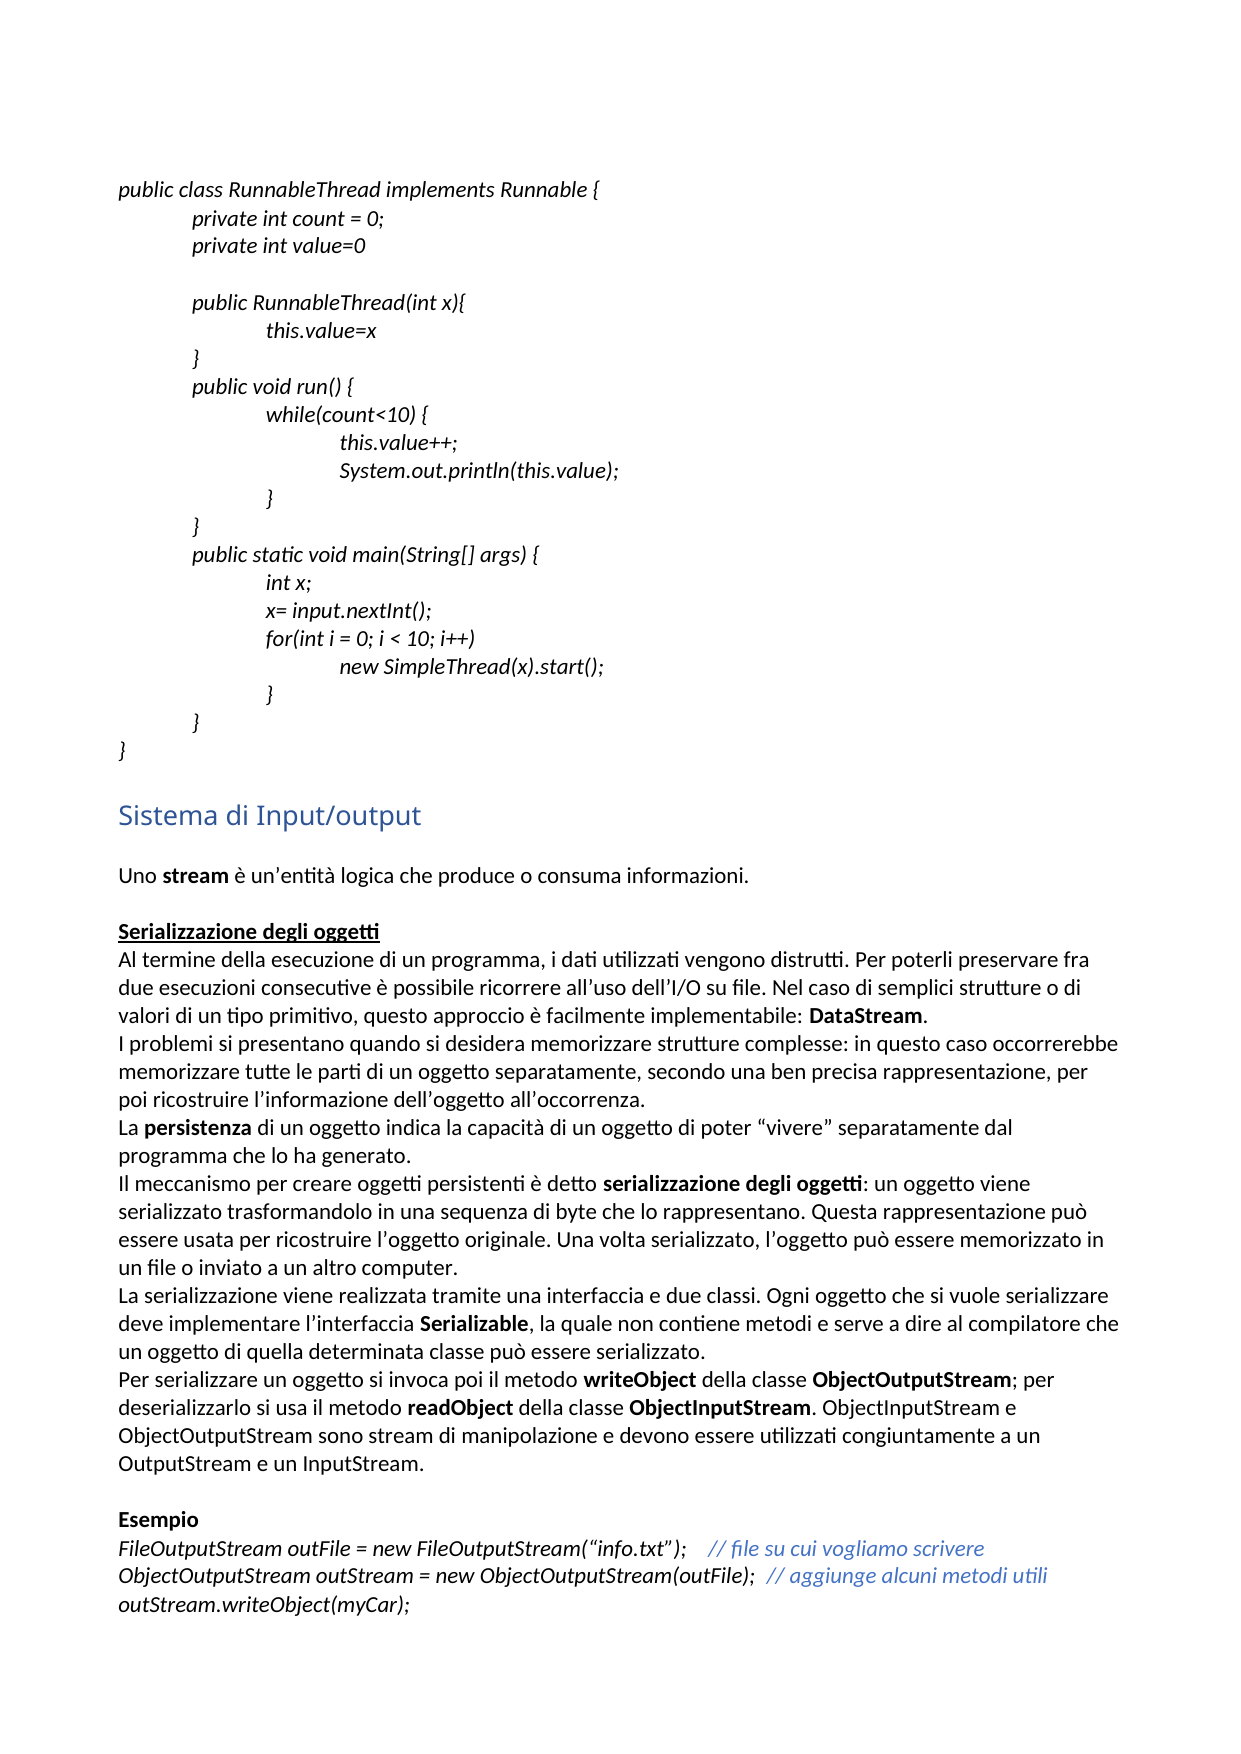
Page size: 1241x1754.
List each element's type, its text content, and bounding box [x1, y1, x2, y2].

text } [118, 680, 1122, 708]
text Uno stream è un’entità logica che produce o consuma informazioni. [118, 861, 1122, 889]
text } [118, 344, 1122, 372]
text public void run() { [118, 372, 1122, 400]
text Per serializzare un oggetto si invoca poi il metodo writeObject della classe ObjectOutputStream; per deserializzarlo si usa il metodo readObject della classe ObjectInputStream. ObjectInputStream e ObjectOutputStream sono stream di manipolazione e devono essere utilizzati congiuntamente a un OutputStream e un InputStream. [118, 1366, 1122, 1478]
text this.value++; [118, 428, 1122, 456]
text Serializzazione degli oggetti [118, 917, 1122, 945]
text for(int i = 0; i < 10; i++) [118, 624, 1122, 652]
text private int value=0 [118, 232, 1122, 260]
text } [118, 708, 1122, 736]
text FileOutputStream outFile = new FileOutputStream(“info.txt”); // file su cui vogliamo scrivere [118, 1534, 1122, 1562]
text Il meccanismo per creare oggetti persistenti è detto serializzazione degli oggetti: un oggetto viene serializzato trasformandolo in una sequenza di byte che lo rappresentano. Questa rappresentazione può essere usata per ricostruire l’oggetto originale. Una volta serializzato, l’oggetto può essere memorizzato in un file o inviato a un altro computer. [118, 1169, 1122, 1281]
text public class RunnableThread implements Runnable { [118, 176, 1122, 204]
text this.value=x [118, 316, 1122, 344]
text I problemi si presentano quando si desidera memorizzare strutture complesse: in questo caso occorrerebbe memorizzare tutte le parti di un oggetto separatamente, secondo una ben precisa rappresentazione, per poi ricostruire l’informazione dell’oggetto all’occorrenza. [118, 1029, 1122, 1113]
subtitle Sistema di Input/output [118, 796, 1122, 833]
text x= input.nextInt(); [118, 596, 1122, 624]
text La persistenza di un oggetto indica la capacità di un oggetto di poter “vivere” separatamente dal programma che lo ha generato. [118, 1113, 1122, 1169]
text } [118, 512, 1122, 540]
text ObjectOutputStream outStream = new ObjectOutputStream(outFile); // aggiunge alcuni metodi utili [118, 1562, 1122, 1590]
text int x; [118, 568, 1122, 596]
text } [118, 484, 1122, 512]
text private int count = 0; [118, 204, 1122, 232]
text Al termine della esecuzione di un programma, i dati utilizzati vengono distrutti. Per poterli preservare fra due esecuzioni consecutive è possibile ricorrere all’uso dell’I/O su file. Nel caso di semplici strutture o di valori di un tipo primitivo, questo approccio è facilmente implementabile: DataStream. [118, 945, 1122, 1029]
text } [118, 736, 1122, 764]
text Esempio [118, 1506, 1122, 1534]
text La serializzazione viene realizzata tramite una interfaccia e due classi. Ogni oggetto che si vuole serializzare deve implementare l’interfaccia Serializable, la quale non contiene metodi e serve a dire al compilatore che un oggetto di quella determinata classe può essere serializzato. [118, 1281, 1122, 1366]
text public static void main(String[] args) { [118, 540, 1122, 568]
text System.out.println(this.value); [118, 456, 1122, 484]
text new SimpleThread(x).start(); [118, 652, 1122, 680]
text while(count<10) { [118, 400, 1122, 428]
text public RunnableThread(int x){ [118, 288, 1122, 316]
text outStream.writeObject(myCar); [118, 1590, 1122, 1618]
